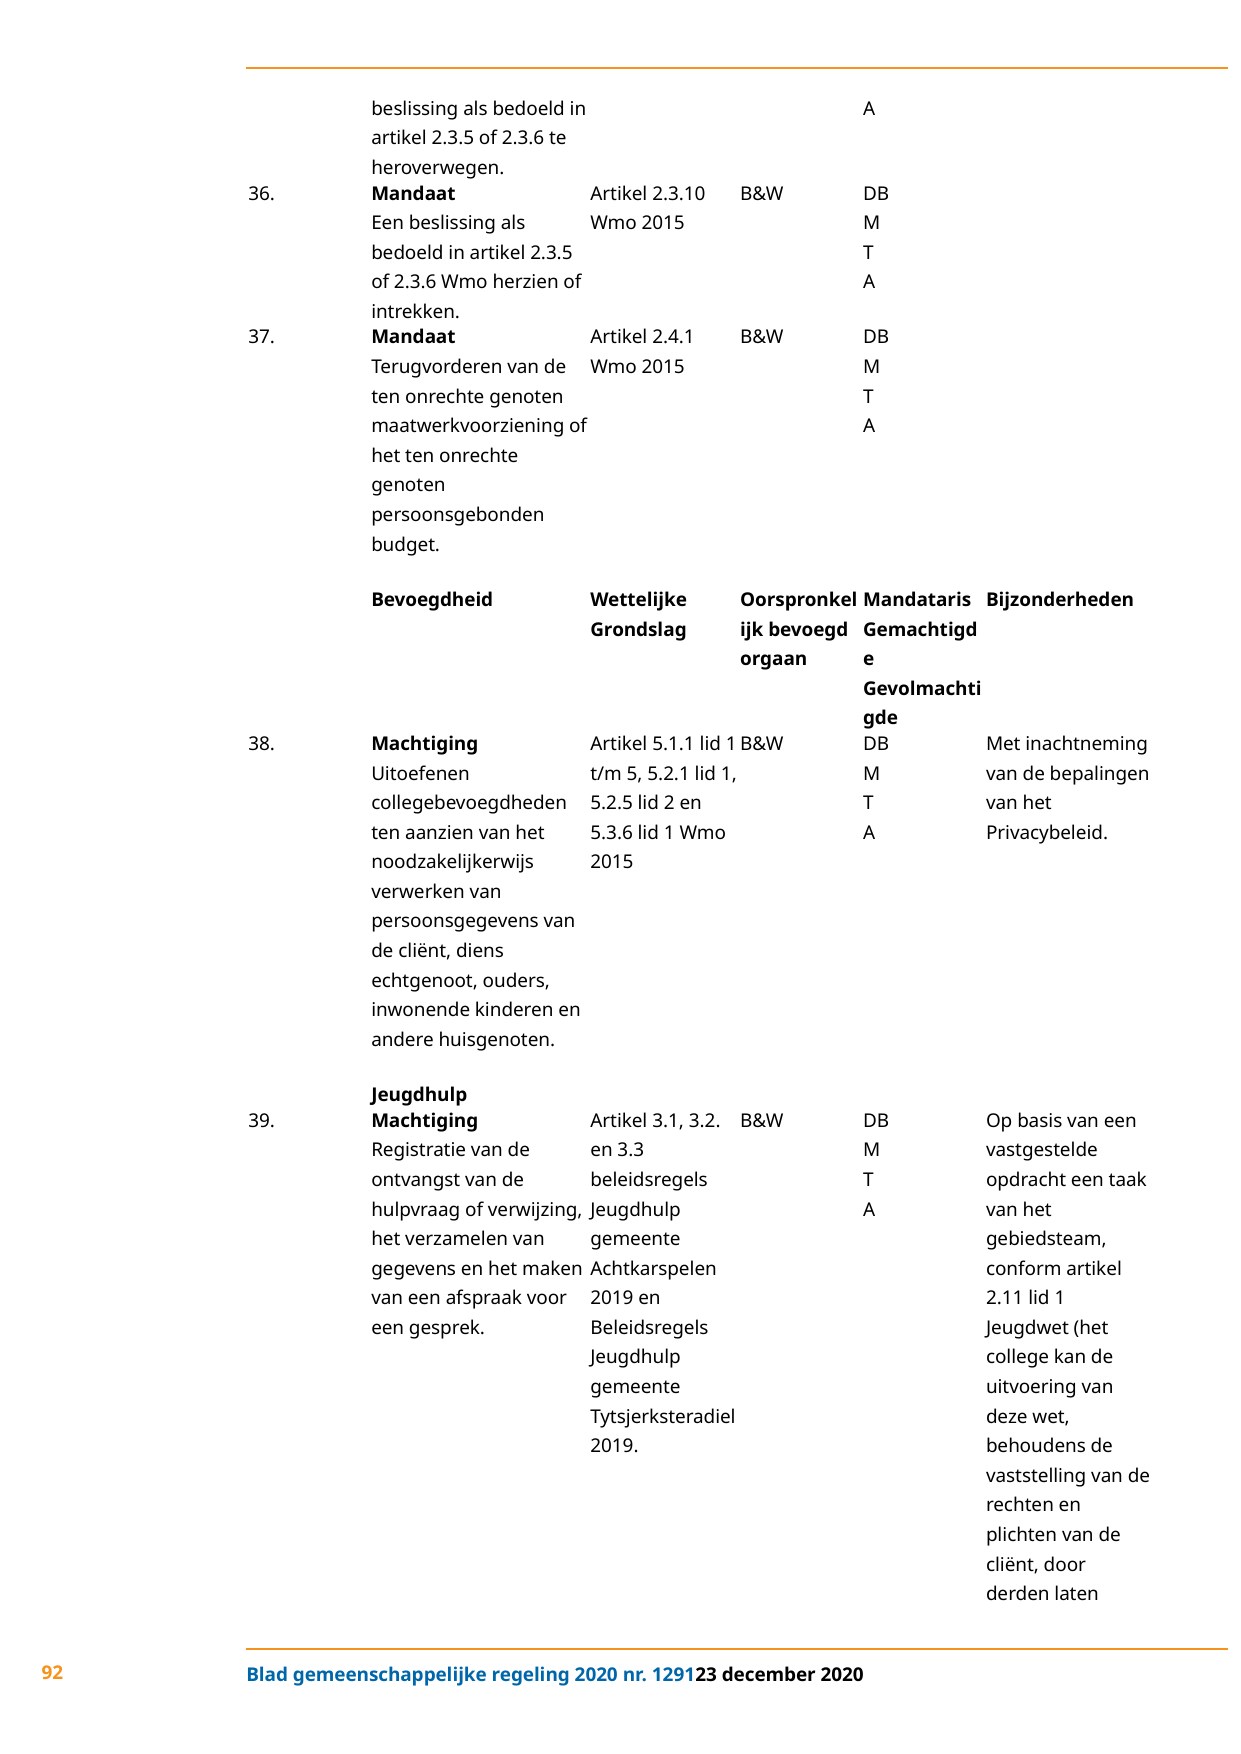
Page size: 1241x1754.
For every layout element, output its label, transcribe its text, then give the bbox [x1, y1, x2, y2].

table_cell [740, 95, 863, 180]
table_cell [248, 95, 371, 180]
table_cell DB M T A [863, 1107, 986, 1606]
table_cell B&W [740, 730, 863, 1081]
picture [41, 47, 231, 172]
table_cell DB M T A [863, 180, 986, 324]
table_cell 39. [248, 1107, 371, 1606]
table_cell Artikel 3.1, 3.2. en 3.3 beleidsregels Jeugdhulp gemeente Achtkarspelen 2019 en Beleidsregels Jeugdhulp gemeente Tytsjerksteradiel 2019. [590, 1107, 740, 1606]
table_cell Oorspronkelijk bevoegd orgaan [740, 586, 863, 730]
table_cell DB M T A [863, 324, 986, 586]
table_cell B&W [740, 324, 863, 586]
table_cell Jeugdhulp [371, 1081, 1152, 1107]
table_cell [248, 1081, 371, 1107]
table_cell B&W [740, 180, 863, 324]
table_cell 37. [248, 324, 371, 586]
table_cell Artikel 2.3.10 Wmo 2015 [590, 180, 740, 324]
table_cell B&W [740, 1107, 863, 1606]
table_cell Met inachtneming van de bepalingen van het Privacybeleid. [986, 730, 1152, 1081]
table_cell Mandaat Een beslissing als bedoeld in artikel 2.3.5 of 2.3.6 Wmo herzien of intrekken. [371, 180, 590, 324]
table_cell Mandaat Terugvorderen van de ten onrechte genoten maatwerkvoorziening of het ten onrechte genoten persoonsgebonden budget. [371, 324, 590, 586]
table_cell Machtiging Registratie van de ontvangst van de hulpvraag of verwijzing, het verzamelen van gegevens en het maken van een afspraak voor een gesprek. [371, 1107, 590, 1606]
table_cell Machtiging Uitoefenen collegebevoegdheden ten aanzien van het noodzakelijkerwijs verwerken van persoonsgegevens van de cliënt, diens echtgenoot, ouders, inwonende kinderen en andere huisgenoten. [371, 730, 590, 1081]
table_cell Bijzonderheden [986, 586, 1152, 730]
table_cell [248, 586, 371, 730]
table_cell [986, 324, 1152, 586]
table_cell Mandataris Gemachtigde Gevolmachtigde [863, 586, 986, 730]
table_cell DB M T A [863, 730, 986, 1081]
table_cell Op basis van een vastgestelde opdracht een taak van het gebiedsteam, conform artikel 2.11 lid 1 Jeugdwet (het college kan de uitvoering van deze wet, behoudens de vaststelling van de rechten en plichten van de cliënt, door derden laten [986, 1107, 1152, 1606]
table_cell A [863, 95, 986, 180]
table_cell Artikel 5.1.1 lid 1 t/m 5, 5.2.1 lid 1, 5.2.5 lid 2 en 5.3.6 lid 1 Wmo 2015 [590, 730, 740, 1081]
table_cell 38. [248, 730, 371, 1081]
table_cell [986, 180, 1152, 324]
table_cell [986, 95, 1152, 180]
table_cell Bevoegdheid [371, 586, 590, 730]
table_cell Artikel 2.4.1 Wmo 2015 [590, 324, 740, 586]
table_cell 36. [248, 180, 371, 324]
table_cell [590, 95, 740, 180]
table_cell beslissing als bedoeld in artikel 2.3.5 of 2.3.6 te heroverwegen. [371, 95, 590, 180]
table_cell Wettelijke Grondslag [590, 586, 740, 730]
